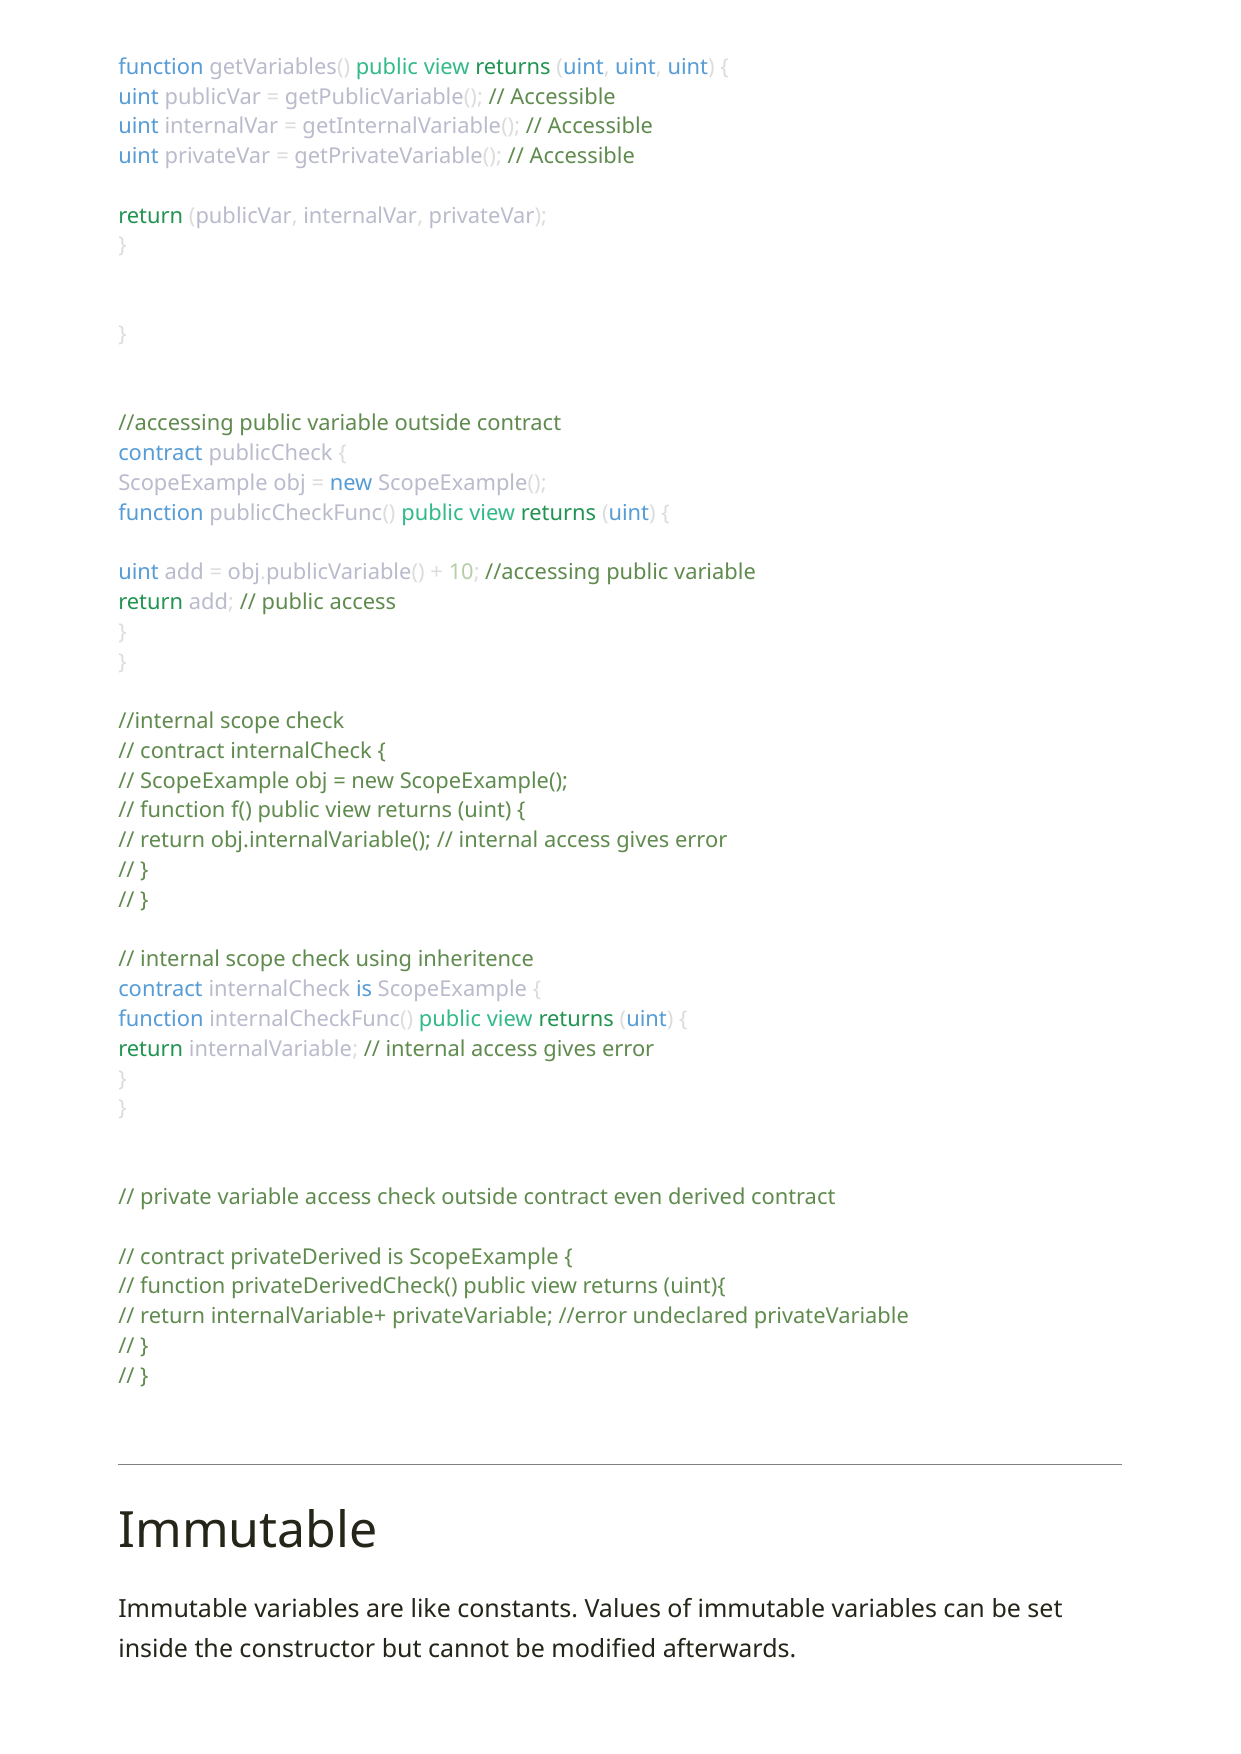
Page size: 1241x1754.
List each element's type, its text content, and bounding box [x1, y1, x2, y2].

text function publicCheckFunc() public view returns (uint) { [118, 497, 1122, 527]
text // return obj.internalVariable(); // internal access gives error [118, 824, 1122, 854]
text ScopeExample obj = new ScopeExample(); [118, 467, 1122, 497]
text } [118, 616, 1122, 646]
text // contract privateDerived is ScopeExample { [118, 1241, 1122, 1271]
text // } [118, 884, 1122, 914]
text // function privateDerivedCheck() public view returns (uint){ [118, 1271, 1122, 1300]
text contract publicCheck { [118, 437, 1122, 467]
text // } [118, 854, 1122, 884]
text return (publicVar, internalVar, privateVar); [118, 200, 1122, 229]
text uint internalVar = getInternalVariable(); // Accessible [118, 110, 1122, 140]
text function getVariables() public view returns (uint, uint, uint) { [118, 51, 1122, 81]
text contract internalCheck is ScopeExample { [118, 973, 1122, 1003]
text // contract internalCheck { [118, 735, 1122, 765]
text uint privateVar = getPrivateVariable(); // Accessible [118, 140, 1122, 170]
text uint publicVar = getPublicVariable(); // Accessible [118, 81, 1122, 110]
text // } [118, 1330, 1122, 1360]
text //accessing public variable outside contract [118, 407, 1122, 437]
text // private variable access check outside contract even derived contract [118, 1181, 1122, 1211]
text //internal scope check [118, 705, 1122, 735]
text } [118, 229, 1122, 259]
text // } [118, 1360, 1122, 1390]
text // internal scope check using inheritence [118, 943, 1122, 973]
text // ScopeExample obj = new ScopeExample(); [118, 765, 1122, 794]
text return internalVariable; // internal access gives error [118, 1033, 1122, 1062]
text // return internalVariable+ privateVariable; //error undeclared privateVariable [118, 1300, 1122, 1330]
text uint add = obj.publicVariable() + 10; //accessing public variable [118, 556, 1122, 586]
text } [118, 1062, 1122, 1092]
text // function f() public view returns (uint) { [118, 794, 1122, 824]
text } [118, 318, 1122, 348]
text } [118, 646, 1122, 675]
text } [118, 1092, 1122, 1122]
text return add; // public access [118, 586, 1122, 616]
text Immutable variables are like constants. Values of immutable variables can be set inside the constructor but cannot be modified afterwards. [118, 1591, 1122, 1664]
text function internalCheckFunc() public view returns (uint) { [118, 1003, 1122, 1033]
subtitle Immutable [118, 1493, 1122, 1562]
